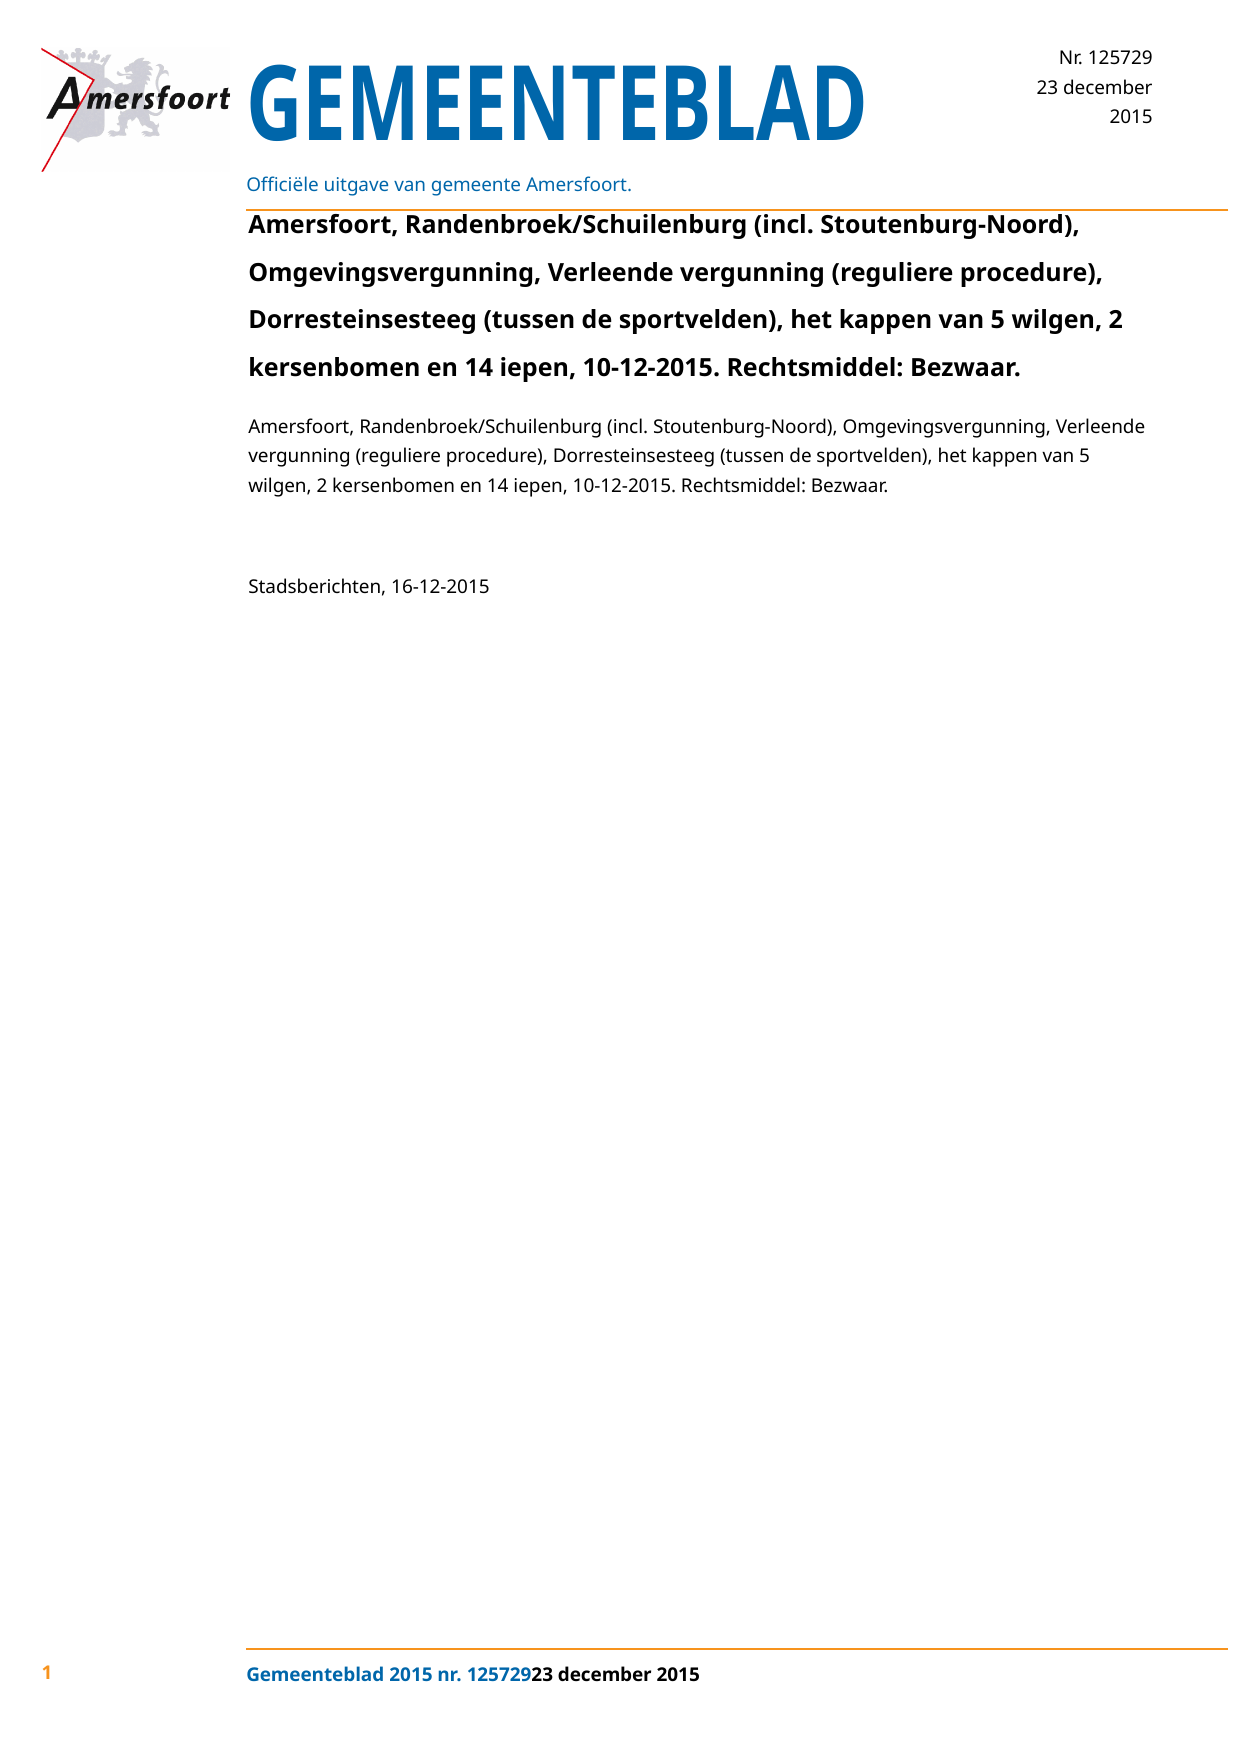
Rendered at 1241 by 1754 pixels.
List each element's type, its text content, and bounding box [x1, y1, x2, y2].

text Amersfoort, Randenbroek/Schuilenburg (incl. Stoutenburg-Noord), Omgevingsvergunning, Verleende vergunning (reguliere procedure), Dorresteinsesteeg (tussen de sportvelden), het kappen van 5 wilgen, 2 kersenbomen en 14 iepen, 10-12-2015. Rechtsmiddel: Bezwaar. [248, 413, 1152, 498]
text Amersfoort, Randenbroek/Schuilenburg (incl. Stoutenburg-Noord), Omgevingsvergunning, Verleende vergunning (reguliere procedure), Dorresteinsesteeg (tussen de sportvelden), het kappen van 5 wilgen, 2 kersenbomen en 14 iepen, 10-12-2015. Rechtsmiddel: Bezwaar. [248, 211, 1152, 384]
picture [41, 47, 231, 172]
text Stadsberichten, 16-12-2015 [248, 573, 1152, 599]
